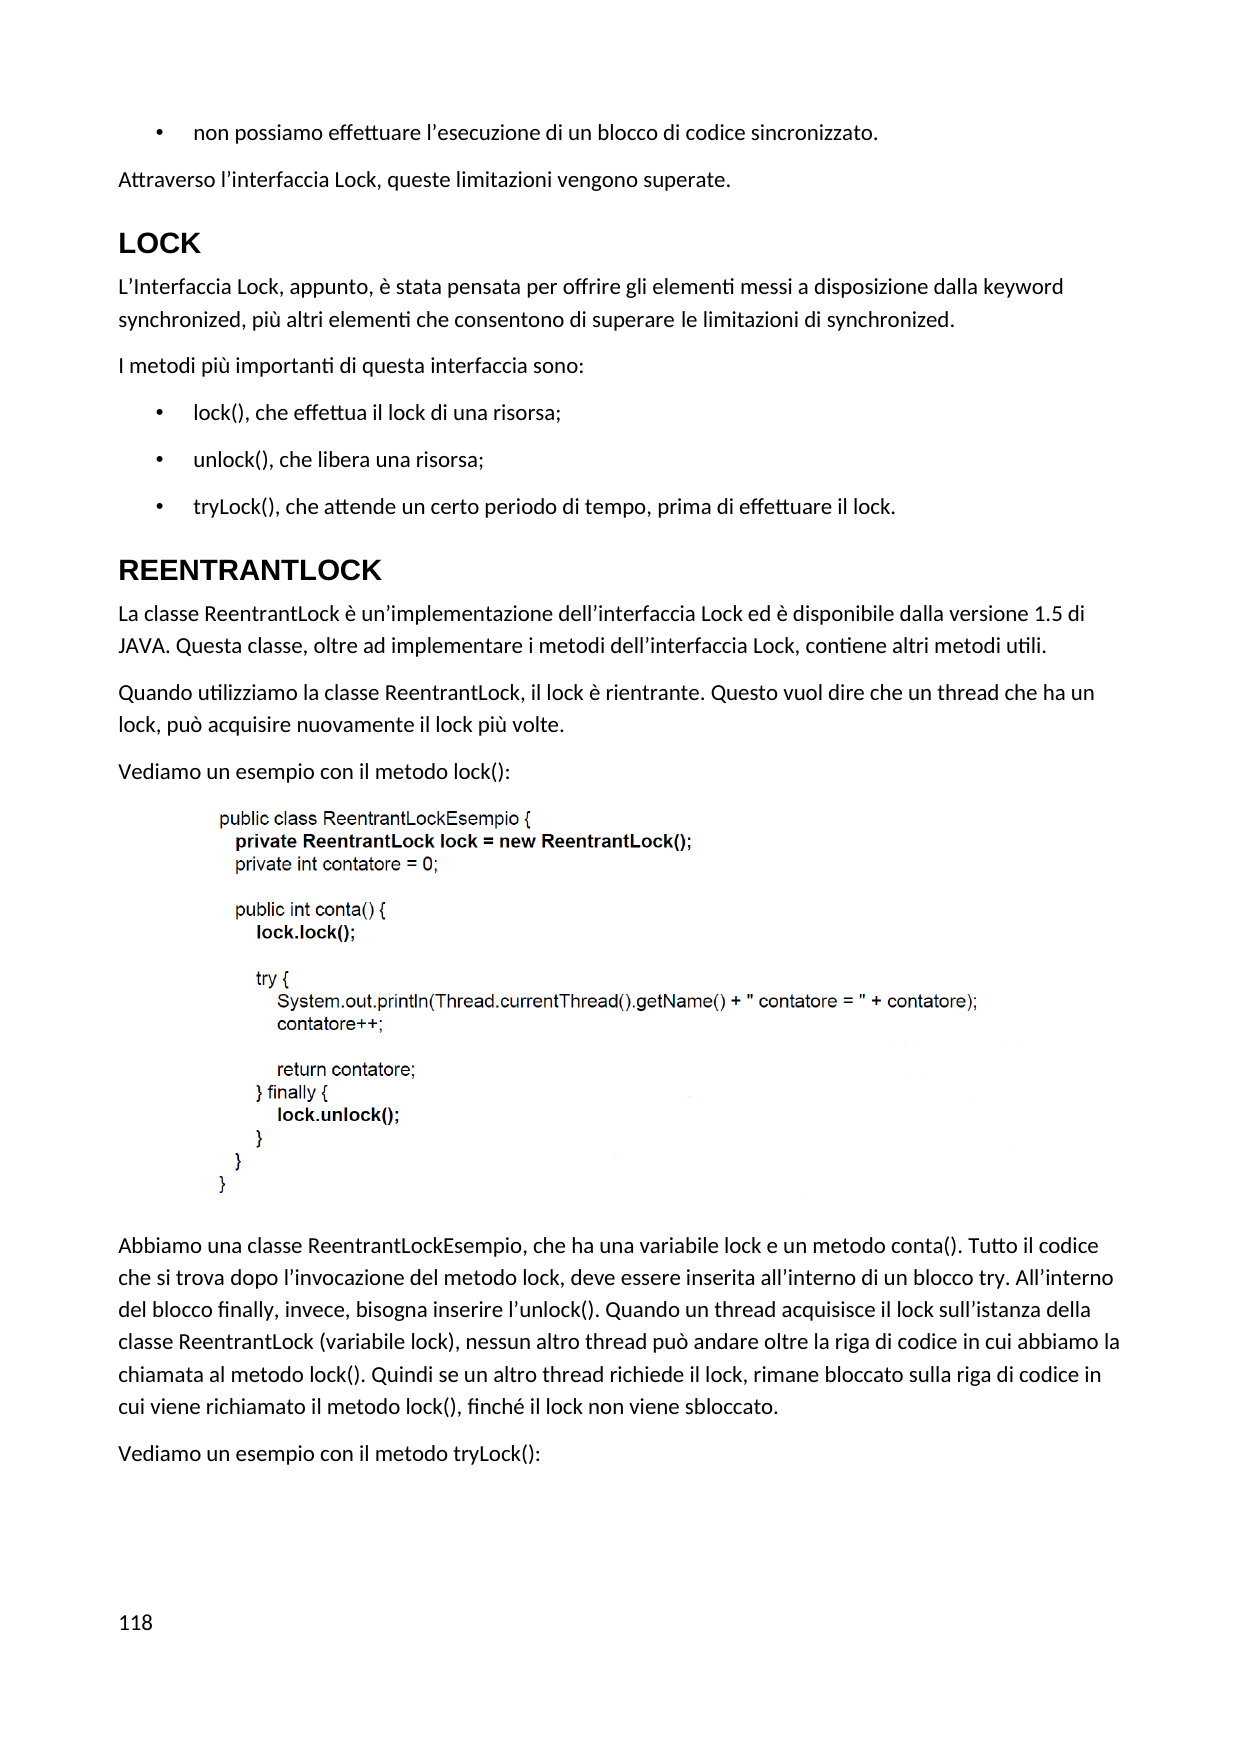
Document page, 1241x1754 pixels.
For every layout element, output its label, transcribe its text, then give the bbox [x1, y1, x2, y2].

list non possiamo effettuare l’esecuzione di un blocco di codice sincronizzato. [156, 118, 1122, 146]
list lock(), che effettua il lock di una risorsa; [156, 398, 1122, 426]
list tryLock(), che attende un certo periodo di tempo, prima di effettuare il lock. [156, 492, 1122, 520]
text Attraverso l’interfaccia Lock, queste limitazioni vengono superate. [118, 165, 1122, 193]
text Vediamo un esempio con il metodo lock(): [118, 757, 1122, 785]
text La classe ReentrantLock è un’implementazione dell’interfaccia Lock ed è disponibile dalla versione 1.5 di JAVA. Questa classe, oltre ad implementare i metodi dell’interfaccia Lock, contiene altri metodi utili. [118, 599, 1122, 659]
text Vediamo un esempio con il metodo tryLock(): [118, 1439, 1122, 1467]
picture [211, 804, 1029, 1197]
text I metodi più importanti di questa interfaccia sono: [118, 351, 1122, 379]
text L’Interfaccia Lock, appunto, è stata pensata per offrire gli elementi messi a disposizione dalla keyword synchronized, più altri elementi che consentono di superare le limitazioni di synchronized. [118, 272, 1122, 333]
list unlock(), che libera una risorsa; [156, 445, 1122, 473]
subtitle REENTRANTLOCK [118, 553, 1122, 587]
text Quando utilizziamo la classe ReentrantLock, il lock è rientrante. Questo vuol dire che un thread che ha un lock, può acquisire nuovamente il lock più volte. [118, 678, 1122, 738]
subtitle LOCK [118, 226, 1122, 260]
text Abbiamo una classe ReentrantLockEsempio, che ha una variabile lock e un metodo conta(). Tutto il codice che si trova dopo l’invocazione del metodo lock, deve essere inserita all’interno di un blocco try. All’interno del blocco finally, invece, bisogna inserire l’unlock(). Quando un thread acquisisce il lock sull’istanza della classe ReentrantLock (variabile lock), nessun altro thread può andare oltre la riga di codice in cui abbiamo la chiamata al metodo lock(). Quindi se un altro thread richiede il lock, rimane bloccato sulla riga di codice in cui viene richiamato il metodo lock(), finché il lock non viene sbloccato. [118, 1231, 1122, 1420]
